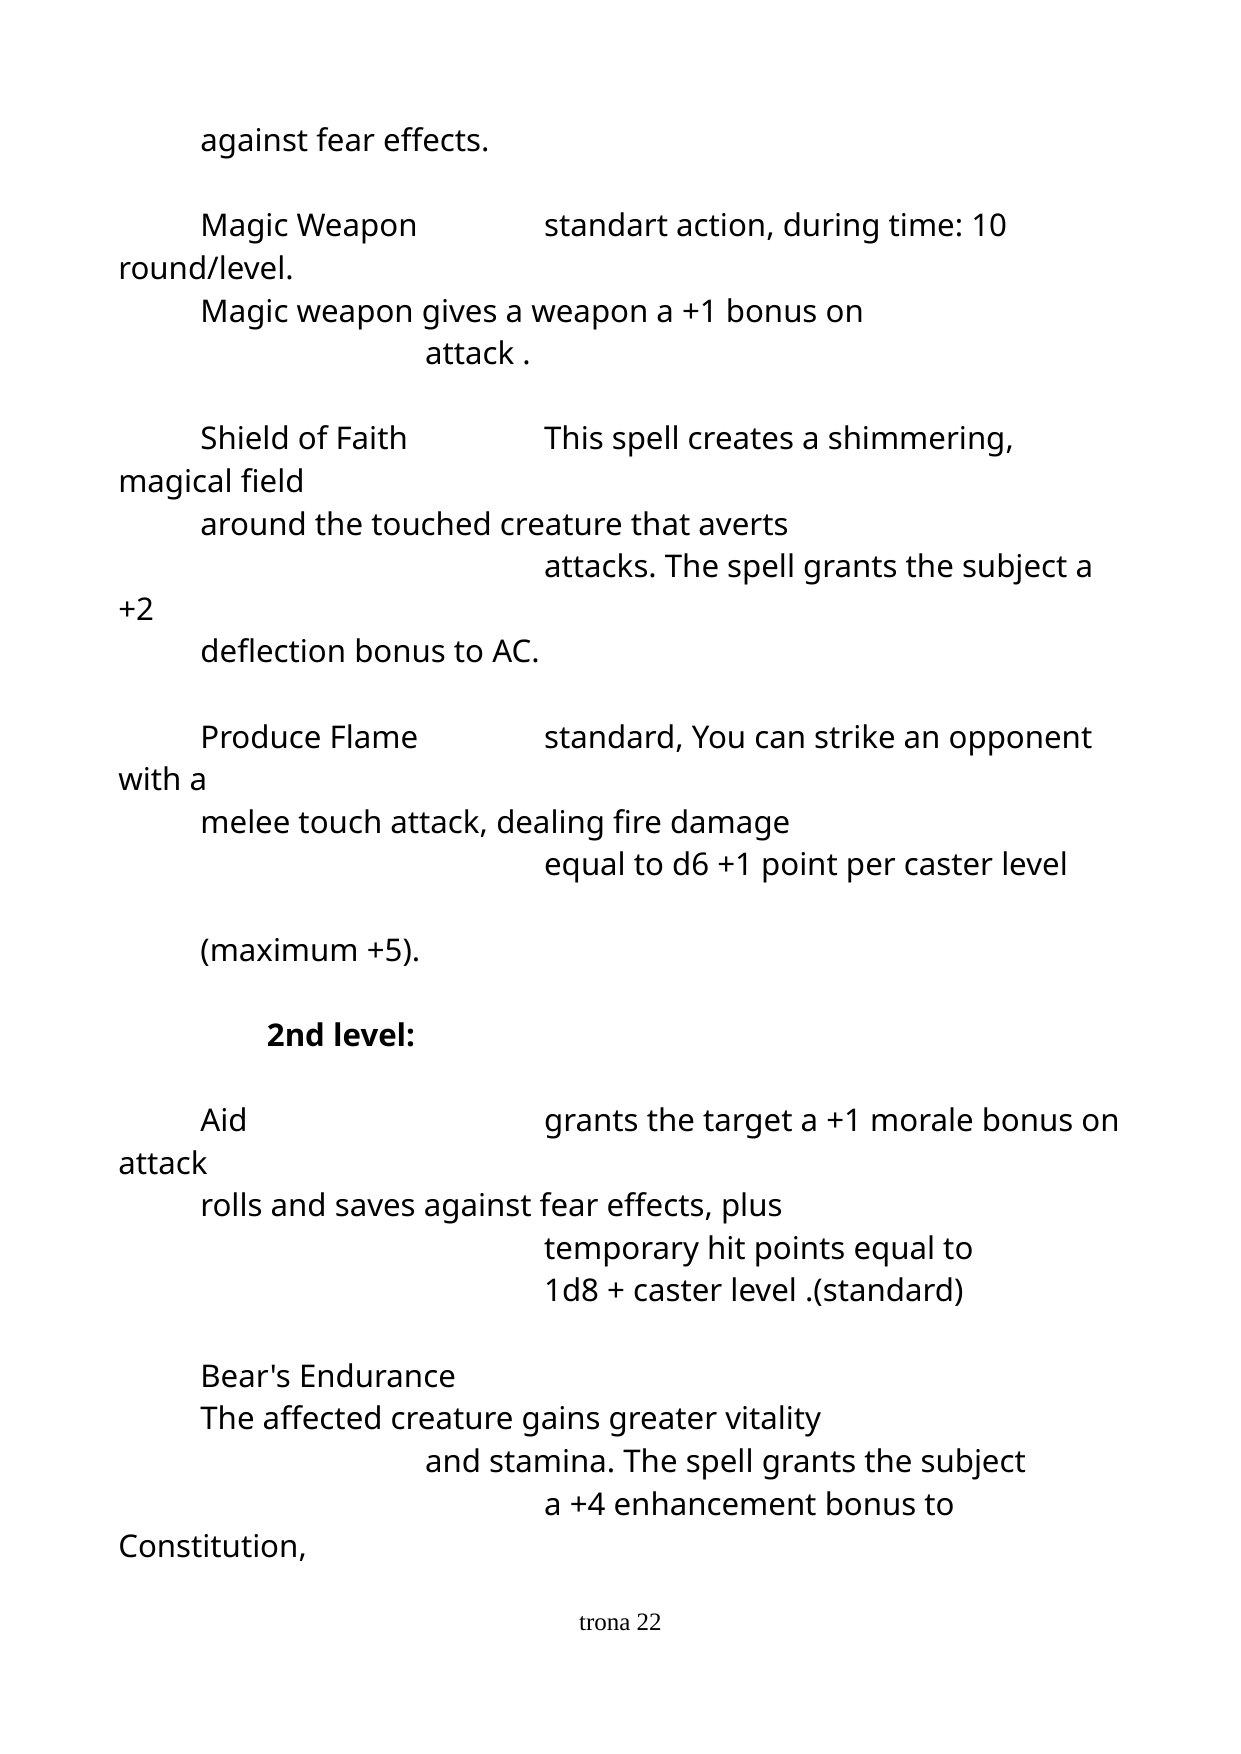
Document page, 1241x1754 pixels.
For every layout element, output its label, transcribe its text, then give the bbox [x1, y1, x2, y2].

text Produce Flame standard, You can strike an opponent with a melee touch attack, dealing fire damage equal to d6 +1 point per caster level (maximum +5). [118, 714, 1122, 970]
text 2nd level: [118, 1013, 1122, 1055]
text Shield of Faith This spell creates a shimmering, magical field around the touched creature that averts attacks. The spell grants the subject a +2 deflection bonus to AC. [118, 416, 1122, 672]
text against fear effects. [118, 118, 1122, 161]
text Aid grants the target a +1 morale bonus on attack rolls and saves against fear effects, plus temporary hit points equal to [118, 1098, 1122, 1268]
text 1d8 + caster level .(standard) Bear's Endurance The affected creature gains greater vitality and stamina. The spell grants the subject [118, 1268, 1122, 1481]
text a +4 enhancement bonus to Constitution, [118, 1481, 1122, 1567]
text Magic Weapon standart action, during time: 10 round/level. Magic weapon gives a weapon a +1 bonus on attack . [118, 203, 1122, 374]
